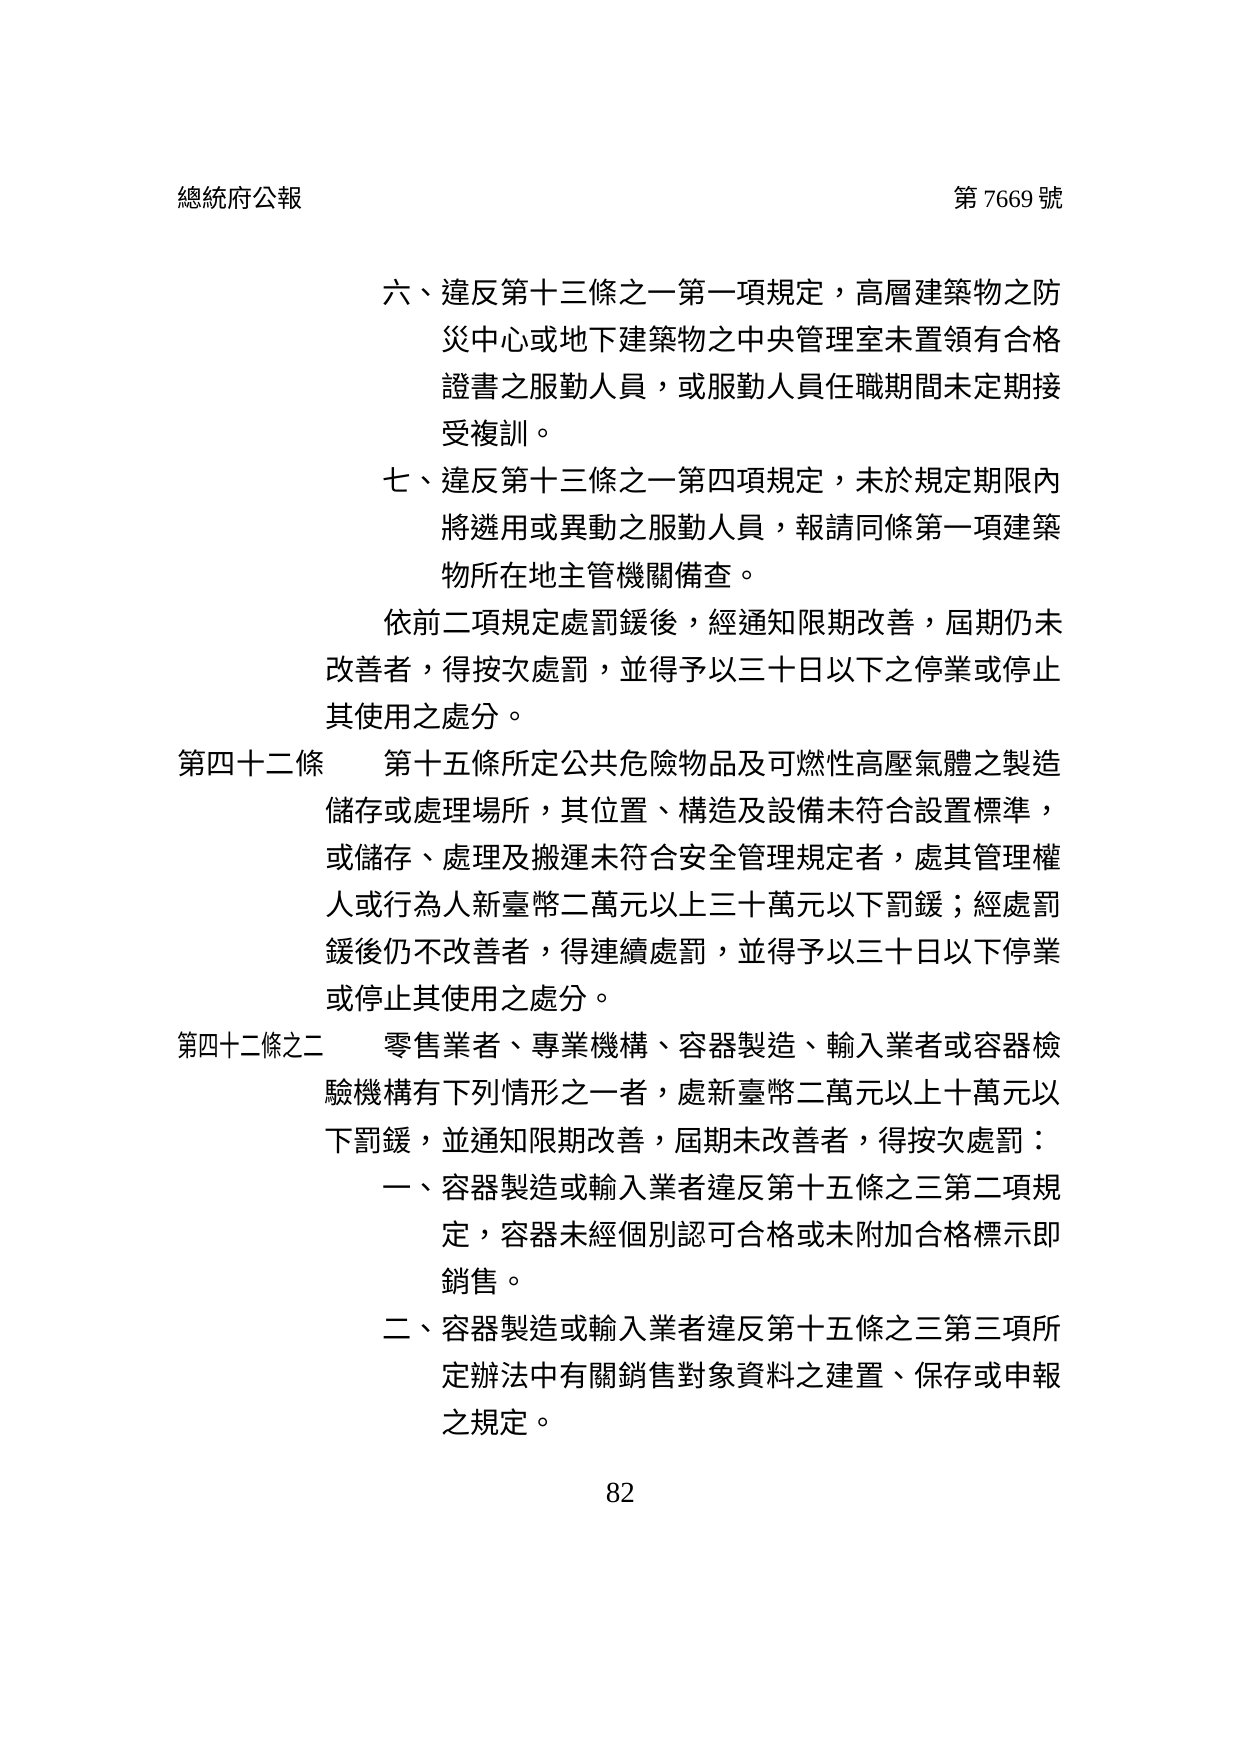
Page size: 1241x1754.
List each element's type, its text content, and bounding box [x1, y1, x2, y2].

text 六、 違反第十三條之一第一項規定，高層建築物之防災中心或地下建築物之中央管理室未置領有合格證書之服勤人員，或服勤人員任職期間未定期接受複訓。 [382, 266, 1063, 454]
text 第四十二條之二 零售業者、專業機構、容器製造、輸入業者或容器檢驗機構有下列情形之一者，處新臺幣二萬元以上十萬元以下罰鍰，並通知限期改善，屆期未改善者，得按次處罰： [177, 1019, 1063, 1160]
text 第四十二條 第十五條所定公共危險物品及可燃性高壓氣體之製造、儲存或處理場所，其位置、構造及設備未符合設置標準，或儲存、處理及搬運未符合安全管理規定者，處其管理權人或行為人新臺幣二萬元以上三十萬元以下罰鍰；經處罰鍰後仍不改善者，得連續處罰，並得予以三十日以下停業或停止其使用之處分。 [177, 737, 1063, 1019]
text 七、 違反第十三條之一第四項規定，未於規定期限內將遴用或異動之服勤人員，報請同條第一項建築物所在地主管機關備查。 [382, 454, 1063, 595]
text 二、 容器製造或輸入業者違反第十五條之三第三項所定辦法中有關銷售對象資料之建置、保存或申報之規定。 [382, 1302, 1063, 1443]
text 依前二項規定處罰鍰後，經通知限期改善，屆期仍未改善者，得按次處罰，並得予以三十日以下之停業或停止其使用之處分。 [325, 595, 1063, 737]
text 一、 容器製造或輸入業者違反第十五條之三第二項規定，容器未經個別認可合格或未附加合格標示即銷售。 [382, 1160, 1063, 1302]
